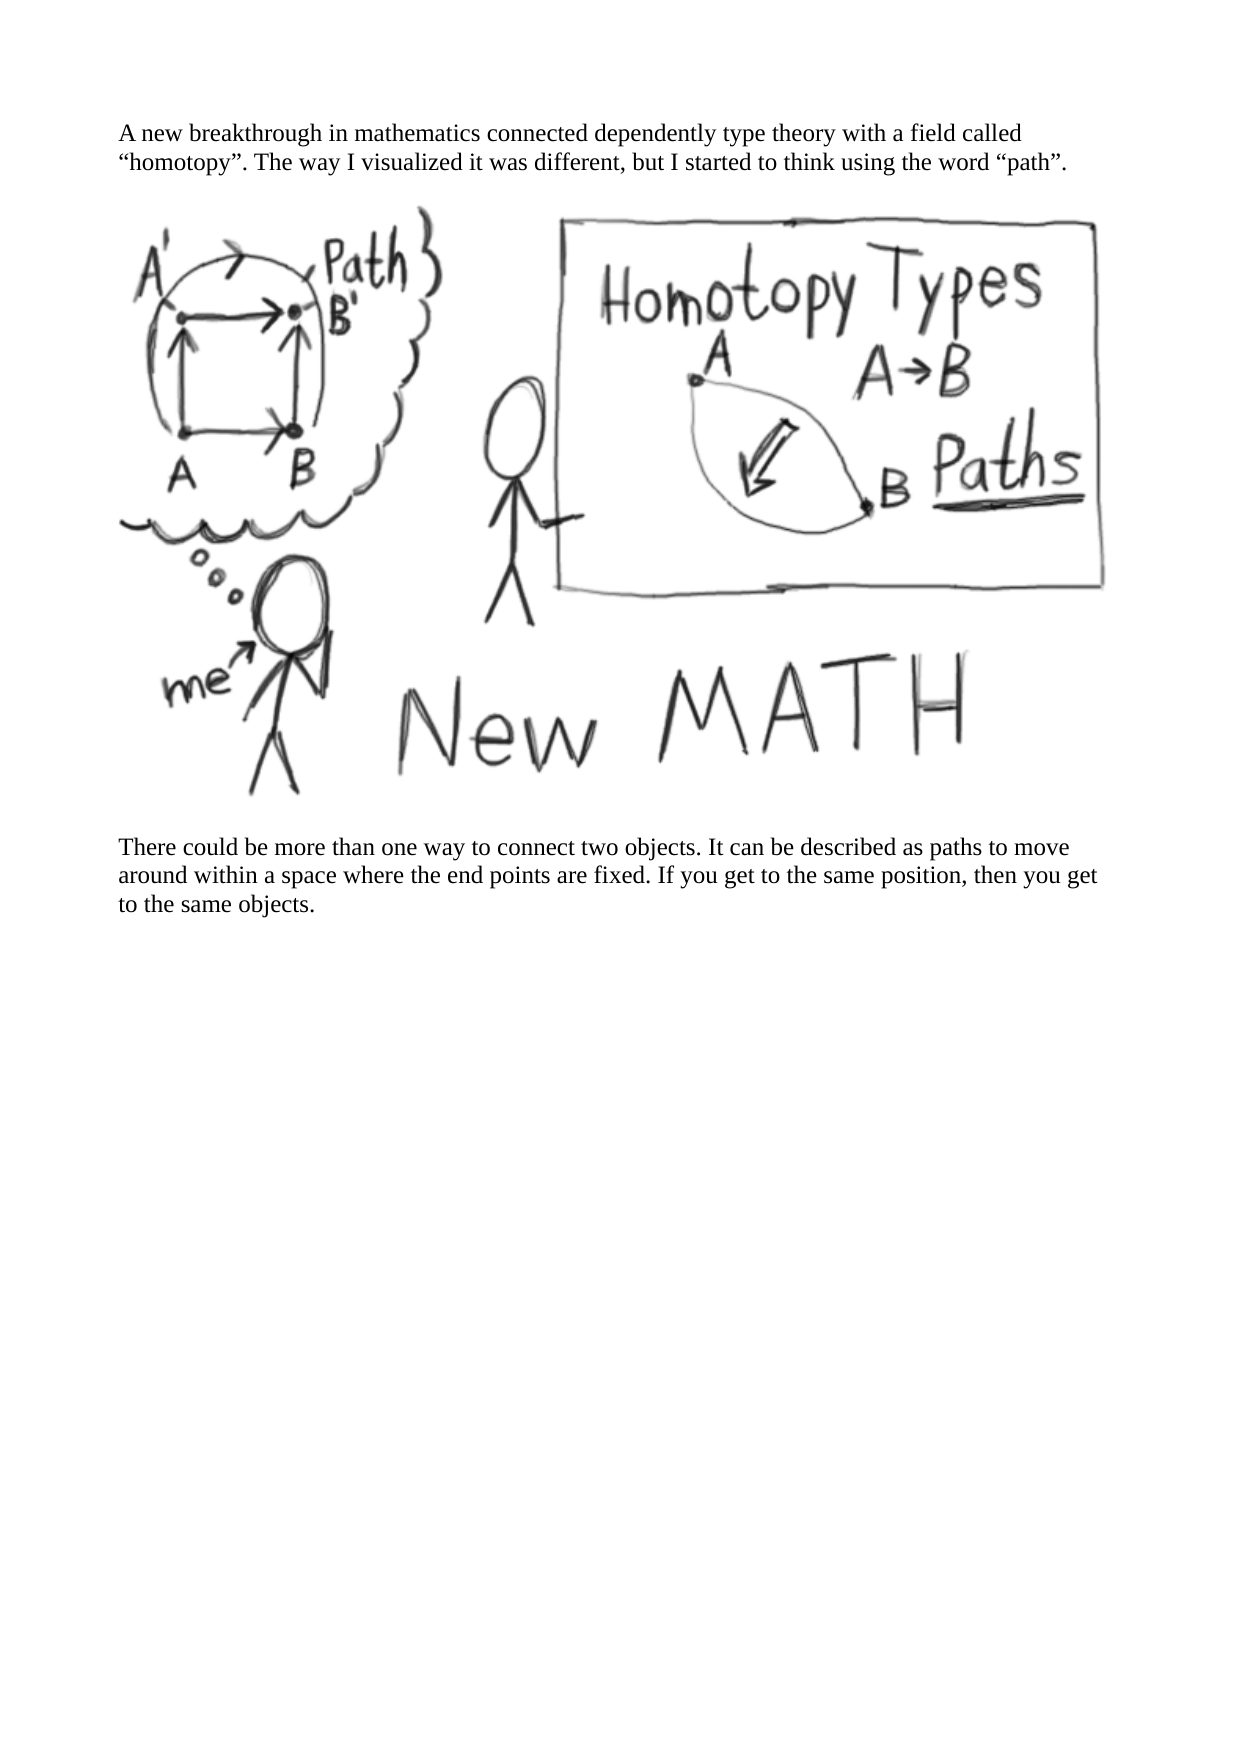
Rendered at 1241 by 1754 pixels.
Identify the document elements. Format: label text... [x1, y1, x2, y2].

text There could be more than one way to connect two objects. It can be described as paths to move around within a space where the end points are fixed. If you get to the same position, then you get to the same objects. [118, 832, 1122, 918]
text A new breakthrough in mathematics connected dependently type theory with a field called “homotopy”. The way I visualized it was different, but I started to think using the word “path”. [118, 118, 1122, 176]
picture [118, 204, 1123, 832]
